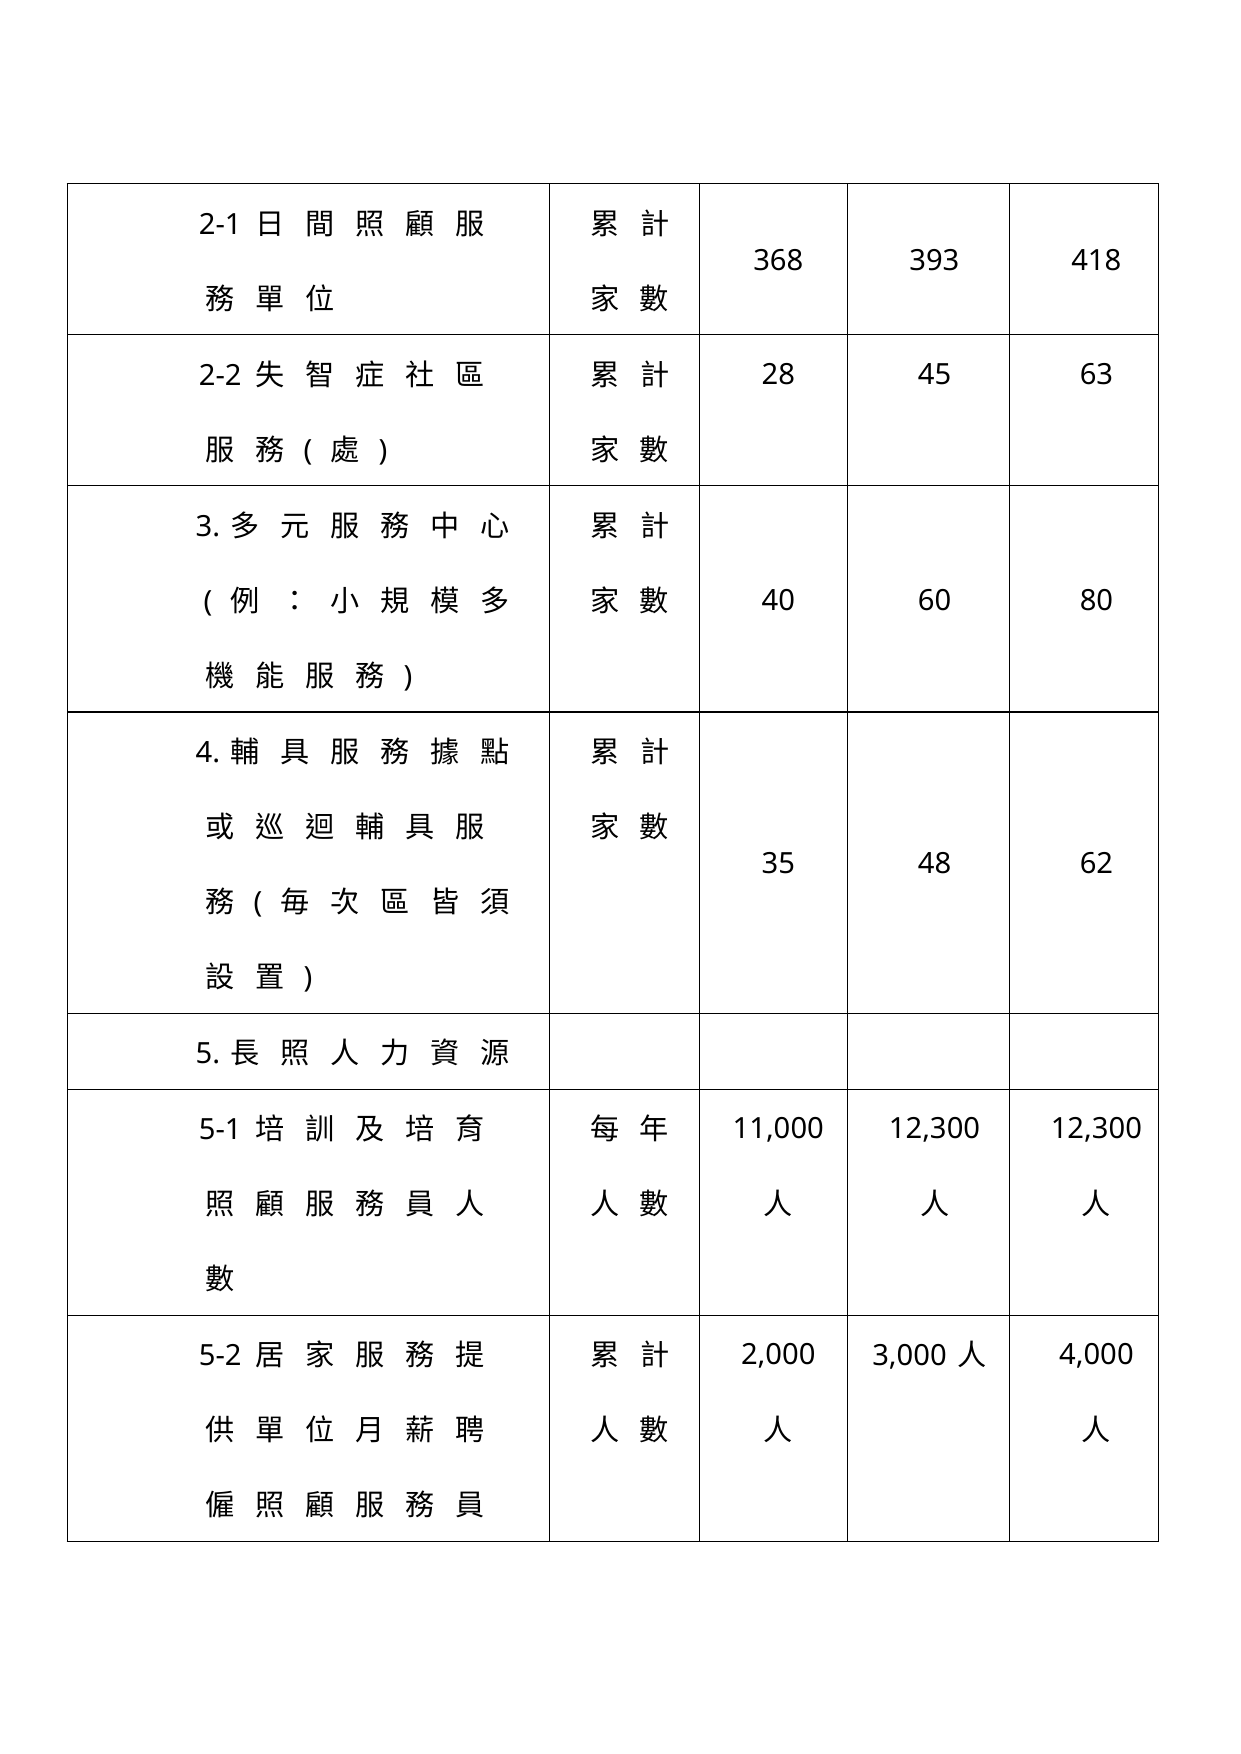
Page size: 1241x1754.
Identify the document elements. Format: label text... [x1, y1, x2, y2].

table_cell 80 [1010, 486, 1158, 711]
table_cell 每年人數 [550, 1090, 699, 1314]
table_cell [550, 1014, 699, 1088]
table_cell 11,000人 [700, 1090, 847, 1314]
table_cell 3.多元服務中心(例：小規模多機能服務) [68, 486, 549, 711]
table_cell [700, 1014, 847, 1088]
table_cell 5-1培訓及培育照顧服務員人數 [68, 1090, 549, 1314]
table_cell [848, 1014, 1009, 1088]
table_cell 368 [700, 184, 847, 334]
table_cell 累計家數 [550, 184, 699, 334]
table_cell 累計家數 [550, 486, 699, 711]
table_cell 累計家數 [550, 335, 699, 485]
table_cell 12,300人 [848, 1090, 1009, 1314]
table_cell 5-2居家服務提供單位月薪聘僱照顧服務員 [68, 1316, 549, 1541]
table_cell 2,000人 [700, 1316, 847, 1541]
table_cell 4,000人 [1010, 1316, 1158, 1541]
table_cell [1010, 1014, 1158, 1088]
table_cell 累計人數 [550, 1316, 699, 1541]
table_cell 60 [848, 486, 1009, 711]
table_cell 62 [1010, 713, 1158, 1012]
table_cell 3,000人 [848, 1316, 1009, 1541]
table_cell 40 [700, 486, 847, 711]
table_cell 45 [848, 335, 1009, 485]
table_cell 393 [848, 184, 1009, 334]
table_cell 48 [848, 713, 1009, 1012]
table_cell 63 [1010, 335, 1158, 485]
table_cell 4.輔具服務據點或巡迴輔具服務(毎次區皆須設置) [68, 713, 549, 1012]
table_cell 12,300人 [1010, 1090, 1158, 1314]
table_cell 418 [1010, 184, 1158, 334]
table_cell 累計家數 [550, 713, 699, 1012]
table_cell 5.長照人力資源 [68, 1014, 549, 1088]
table_cell 35 [700, 713, 847, 1012]
table_cell 2-1日間照顧服務單位 [68, 184, 549, 334]
table_cell 28 [700, 335, 847, 485]
table_cell 2-2失智症社區服務(處) [68, 335, 549, 485]
